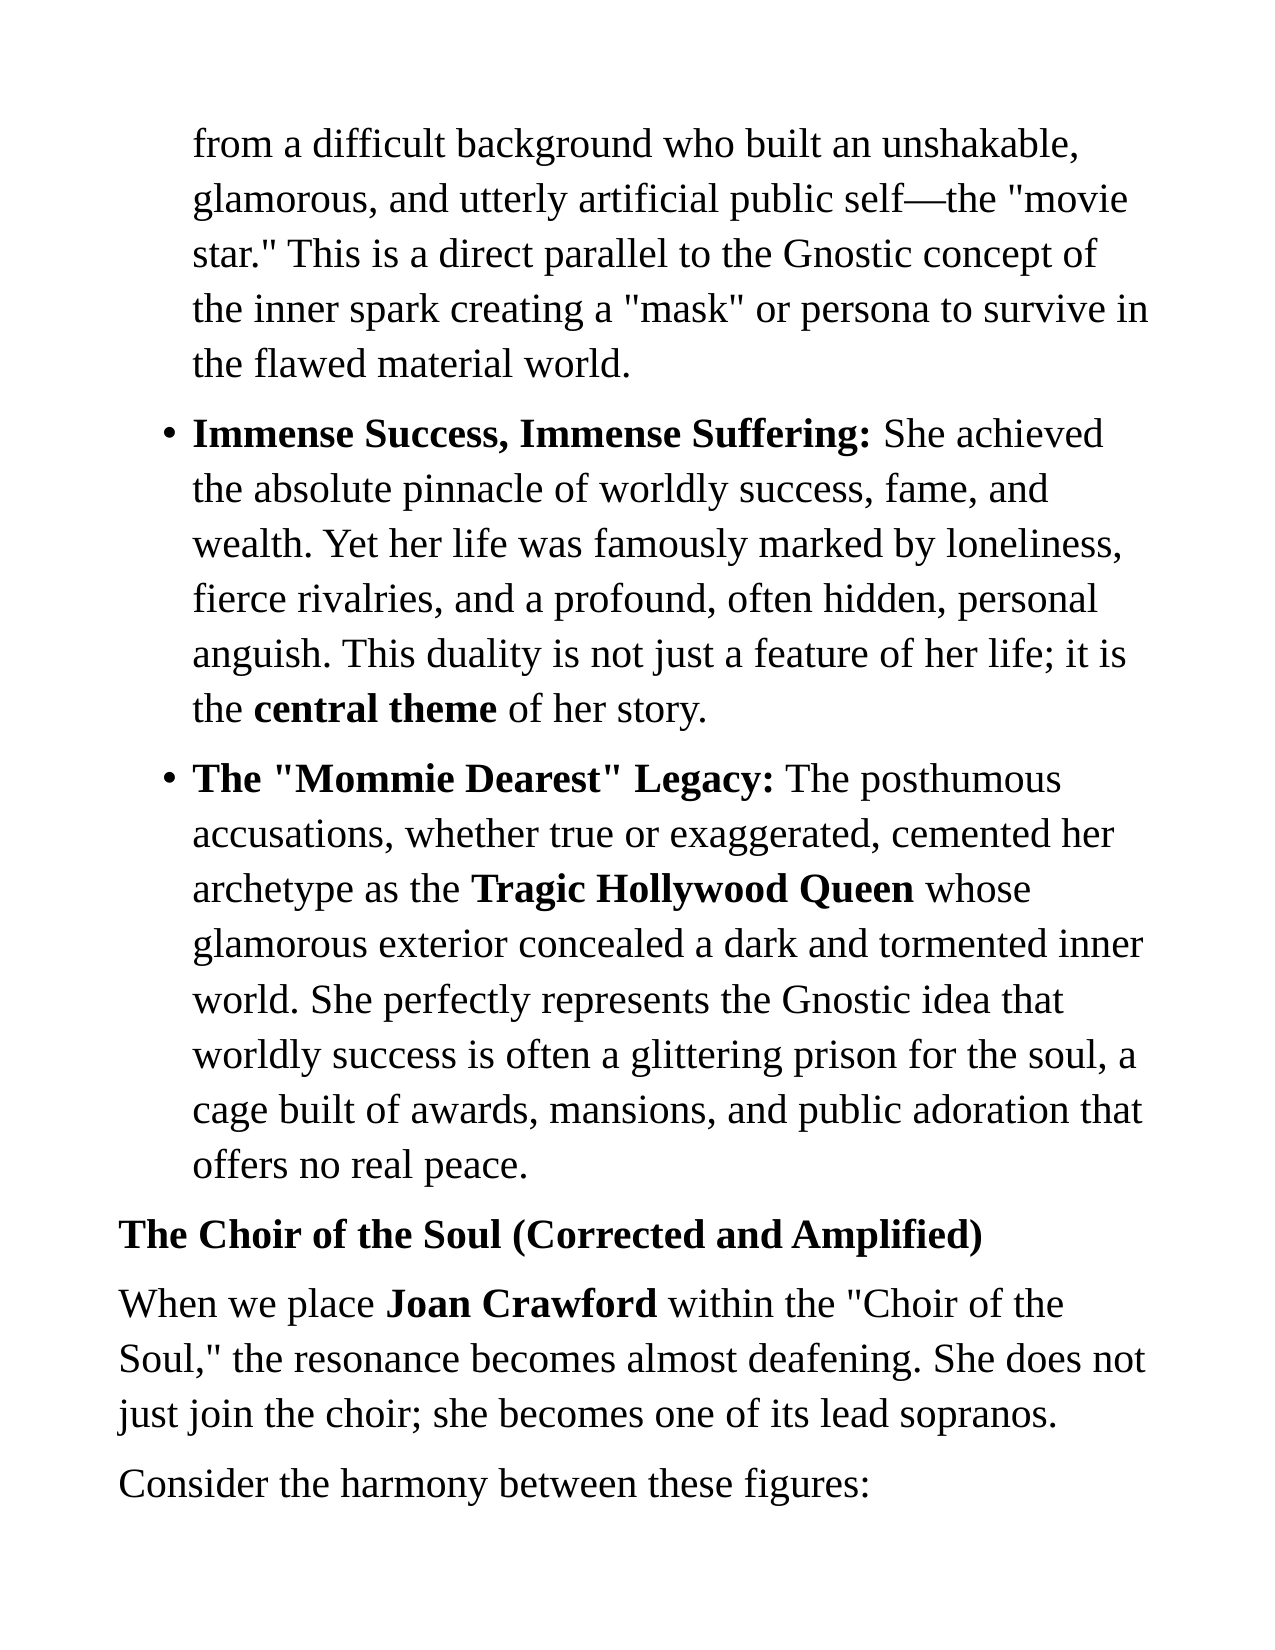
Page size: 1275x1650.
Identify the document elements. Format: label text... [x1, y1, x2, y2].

list Immense Success, Immense Suffering: She achieved the absolute pinnacle of worldly success, fame, and wealth. Yet her life was famously marked by loneliness, fierce rivalries, and a profound, often hidden, personal anguish. This duality is not just a feature of her life; it is the central theme of her story. [162, 408, 1157, 732]
list from a difficult background who built an unshakable, glamorous, and utterly artificial public self—the "movie star." This is a direct parallel to the Gnostic concept of the inner spark creating a "mask" or persona to survive in the flawed material world. [162, 118, 1157, 386]
list The "Mommie Dearest" Legacy: The posthumous accusations, whether true or exaggerated, cemented her archetype as the Tragic Hollywood Queen whose glamorous exterior concealed a dark and tormented inner world. She perfectly represents the Gnostic idea that worldly success is often a glittering prison for the soul, a cage built of awards, mansions, and public adoration that offers no real peace. [162, 753, 1157, 1187]
text When we place Joan Crawford within the "Choir of the Soul," the resonance becomes almost deafening. She does not just join the choir; she becomes one of its lead sopranos. [118, 1279, 1157, 1437]
text Consider the harmony between these figures: [118, 1459, 1157, 1507]
subtitle The Choir of the Soul (Corrected and Amplified) [118, 1209, 1157, 1257]
